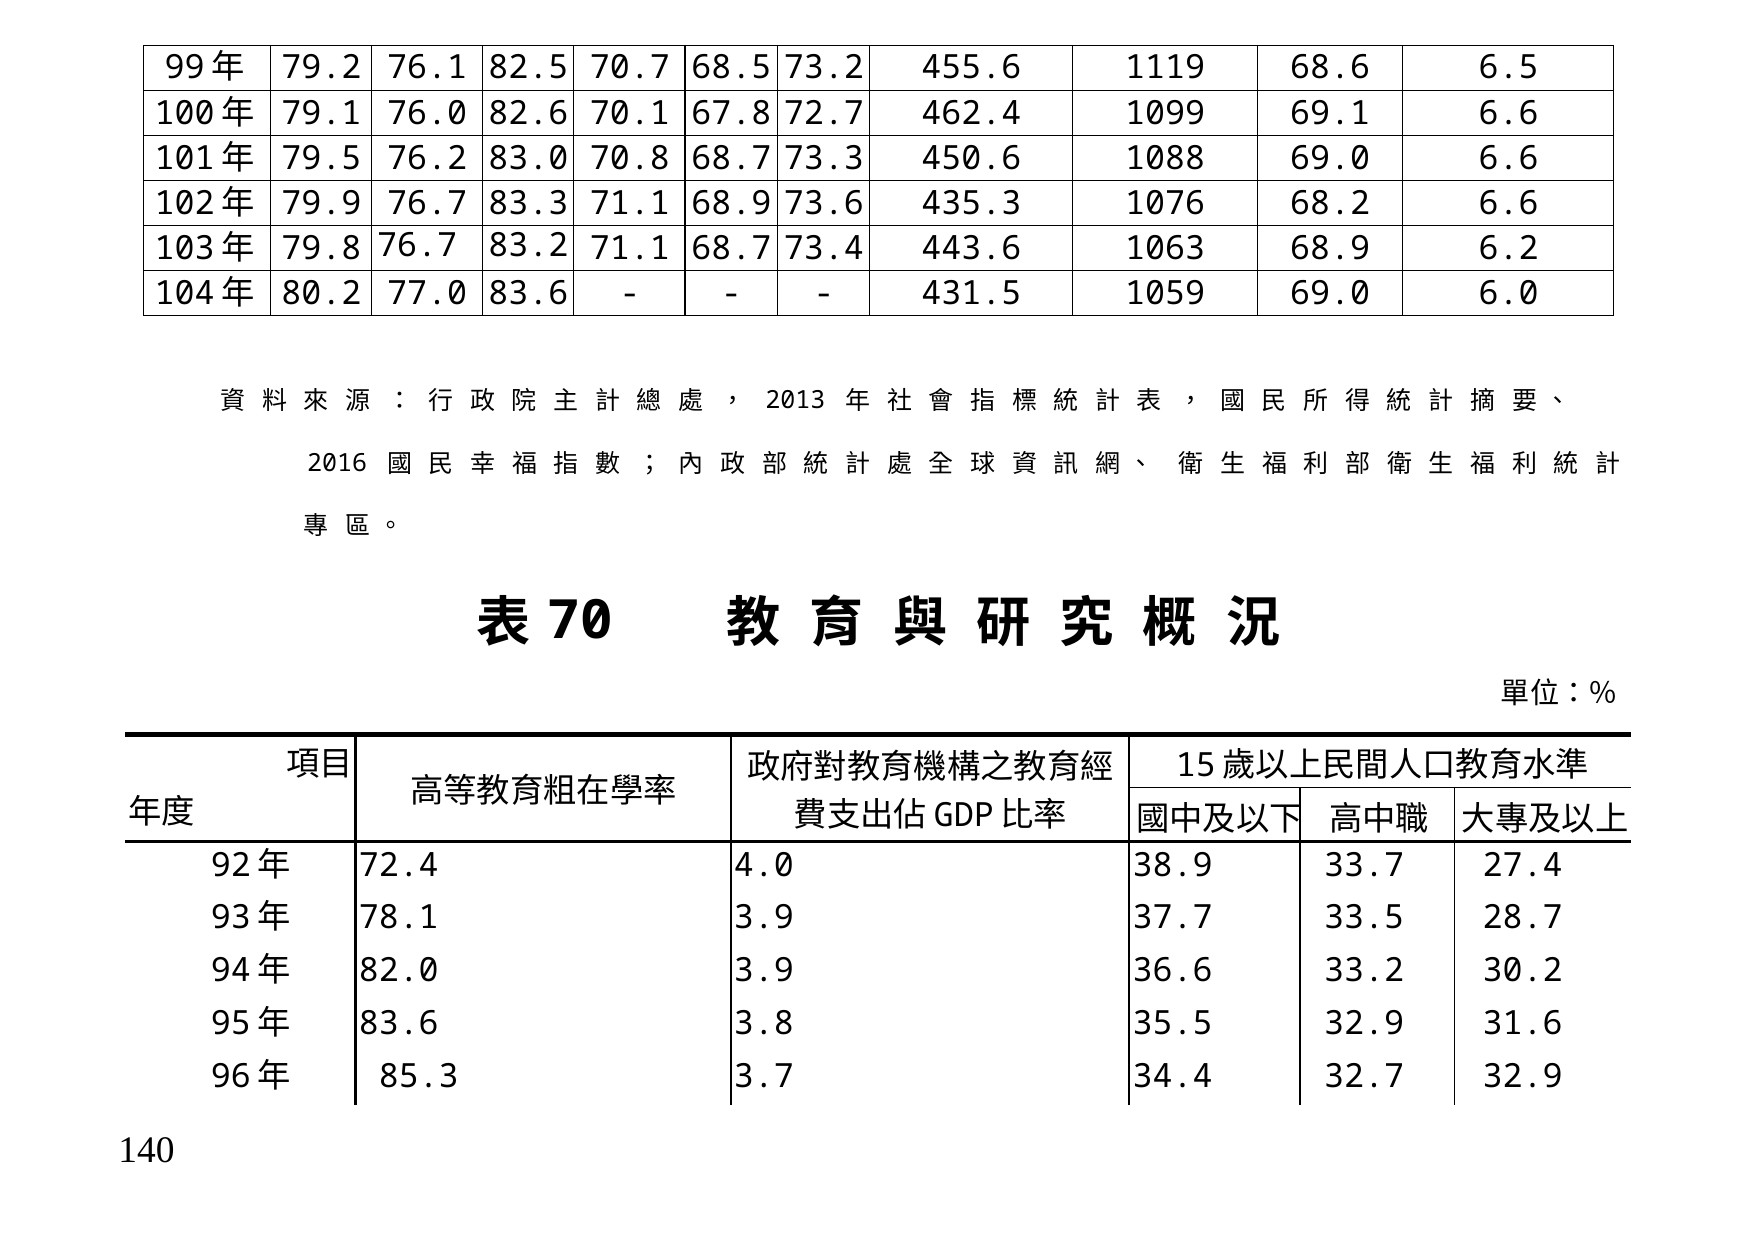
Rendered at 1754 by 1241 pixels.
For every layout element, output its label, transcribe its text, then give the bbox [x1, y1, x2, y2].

table_cell - [574, 271, 684, 315]
table_cell 大專及以上 [1455, 788, 1631, 840]
table_cell 79.8 [271, 226, 371, 270]
table_cell 69.0 [1258, 271, 1402, 315]
table_cell 36.6 [1130, 946, 1299, 999]
table_cell 6.2 [1403, 226, 1613, 270]
table_cell 32.9 [1455, 1052, 1631, 1105]
table_header 項目 年度 [125, 737, 354, 840]
table_cell 國中及以下 [1130, 788, 1299, 840]
table_cell 3.9 [732, 946, 1128, 999]
table_cell 73.2 [778, 46, 869, 90]
table_cell 35.5 [1130, 999, 1299, 1052]
table_cell 435.3 [870, 181, 1072, 225]
table_cell 32.7 [1301, 1052, 1454, 1105]
table_cell 67.8 [686, 91, 777, 135]
table_cell 38.9 [1130, 843, 1299, 893]
table_cell 104年 [144, 271, 270, 315]
table_cell 99年 [144, 46, 270, 90]
table_cell 83.6 [483, 271, 573, 315]
table_cell 100年 [144, 91, 270, 135]
table_cell 34.4 [1130, 1052, 1299, 1105]
table_cell 31.6 [1455, 999, 1631, 1052]
table_cell 443.6 [870, 226, 1072, 270]
table_cell 1063 [1073, 226, 1257, 270]
table_cell 1088 [1073, 136, 1257, 180]
table_cell 450.6 [870, 136, 1072, 180]
table_cell 68.5 [686, 46, 777, 90]
table_cell 71.1 [574, 226, 684, 270]
table_cell 103年 [144, 226, 270, 270]
table_cell 83.6 [357, 999, 730, 1052]
table_cell 68.9 [1258, 226, 1402, 270]
table_cell 70.1 [574, 91, 684, 135]
table_cell 76.7 [372, 181, 482, 225]
table_cell 1119 [1073, 46, 1257, 90]
text 單位：％ [128, 670, 1617, 712]
table_header 15歲以上民間人口教育水準 [1130, 737, 1631, 787]
table_header 政府對教育機構之教育經費支出佔GDP比率 [732, 737, 1128, 840]
table_cell 70.8 [574, 136, 684, 180]
table_cell 76.7 [372, 226, 482, 270]
table_cell 82.6 [483, 91, 573, 135]
table_cell 101年 [144, 136, 270, 180]
table_cell 32.9 [1301, 999, 1454, 1052]
table_cell 37.7 [1130, 893, 1299, 946]
table_cell 68.7 [686, 136, 777, 180]
table_cell 68.9 [686, 181, 777, 225]
table_cell 94年 [125, 946, 354, 999]
table_cell 76.2 [372, 136, 482, 180]
table_cell 95年 [125, 999, 354, 1052]
table_cell 79.5 [271, 136, 371, 180]
table_cell 78.1 [357, 893, 730, 946]
table_cell 1099 [1073, 91, 1257, 135]
table_cell 30.2 [1455, 946, 1631, 999]
table_header 高等教育粗在學率 [357, 737, 730, 840]
table_cell 3.9 [732, 893, 1128, 946]
table_cell 4.0 [732, 843, 1128, 893]
table_cell 1076 [1073, 181, 1257, 225]
table_cell 83.2 [483, 226, 573, 270]
table_cell 68.7 [686, 226, 777, 270]
table_cell 102年 [144, 181, 270, 225]
table_cell 6.6 [1403, 181, 1613, 225]
table_cell 6.6 [1403, 91, 1613, 135]
table_cell 69.0 [1258, 136, 1402, 180]
table_cell 68.6 [1258, 46, 1402, 90]
table_cell 79.9 [271, 181, 371, 225]
table_cell 33.2 [1301, 946, 1454, 999]
table_cell 69.1 [1258, 91, 1402, 135]
table_cell 462.4 [870, 91, 1072, 135]
table_cell 76.0 [372, 91, 482, 135]
table_cell 92年 [125, 843, 354, 893]
table_cell 68.2 [1258, 181, 1402, 225]
table_cell 82.5 [483, 46, 573, 90]
table_cell 80.2 [271, 271, 371, 315]
table_cell - [686, 271, 777, 315]
table_cell 3.7 [732, 1052, 1128, 1105]
table_cell - [778, 271, 869, 315]
table_cell 96年 [125, 1052, 354, 1105]
table_cell 73.3 [778, 136, 869, 180]
table_cell 6.0 [1403, 271, 1613, 315]
table_cell 73.6 [778, 181, 869, 225]
table_cell 高中職 [1301, 788, 1454, 840]
table_cell 79.1 [271, 91, 371, 135]
table_cell 72.7 [778, 91, 869, 135]
table_cell 27.4 [1455, 843, 1631, 893]
subtitle 表70 教育與研究概況 [128, 545, 1628, 670]
table_cell 82.0 [357, 946, 730, 999]
table_cell 6.5 [1403, 46, 1613, 90]
table_cell 79.2 [271, 46, 371, 90]
table_cell 455.6 [870, 46, 1072, 90]
table_cell 83.3 [483, 181, 573, 225]
table_cell 93年 [125, 893, 354, 946]
table_cell 73.4 [778, 226, 869, 270]
table_cell 1059 [1073, 271, 1257, 315]
table_cell 33.7 [1301, 843, 1454, 893]
text 資料來源：行政院主計總處，2013年社會指標統計表，國民所得統計摘要、2016國民幸福指數；內政部統計處全球資訊網、衛生福利部衛生福利統計專區。 [129, 357, 1628, 545]
table_cell 76.1 [372, 46, 482, 90]
table_cell 71.1 [574, 181, 684, 225]
table_cell 83.0 [483, 136, 573, 180]
table_cell 77.0 [372, 271, 482, 315]
table_cell 28.7 [1455, 893, 1631, 946]
table_cell 431.5 [870, 271, 1072, 315]
table_cell 85.3 [357, 1052, 730, 1105]
table_cell 72.4 [357, 843, 730, 893]
table_cell 3.8 [732, 999, 1128, 1052]
table_cell 70.7 [574, 46, 684, 90]
table_cell 33.5 [1301, 893, 1454, 946]
table_cell 6.6 [1403, 136, 1613, 180]
